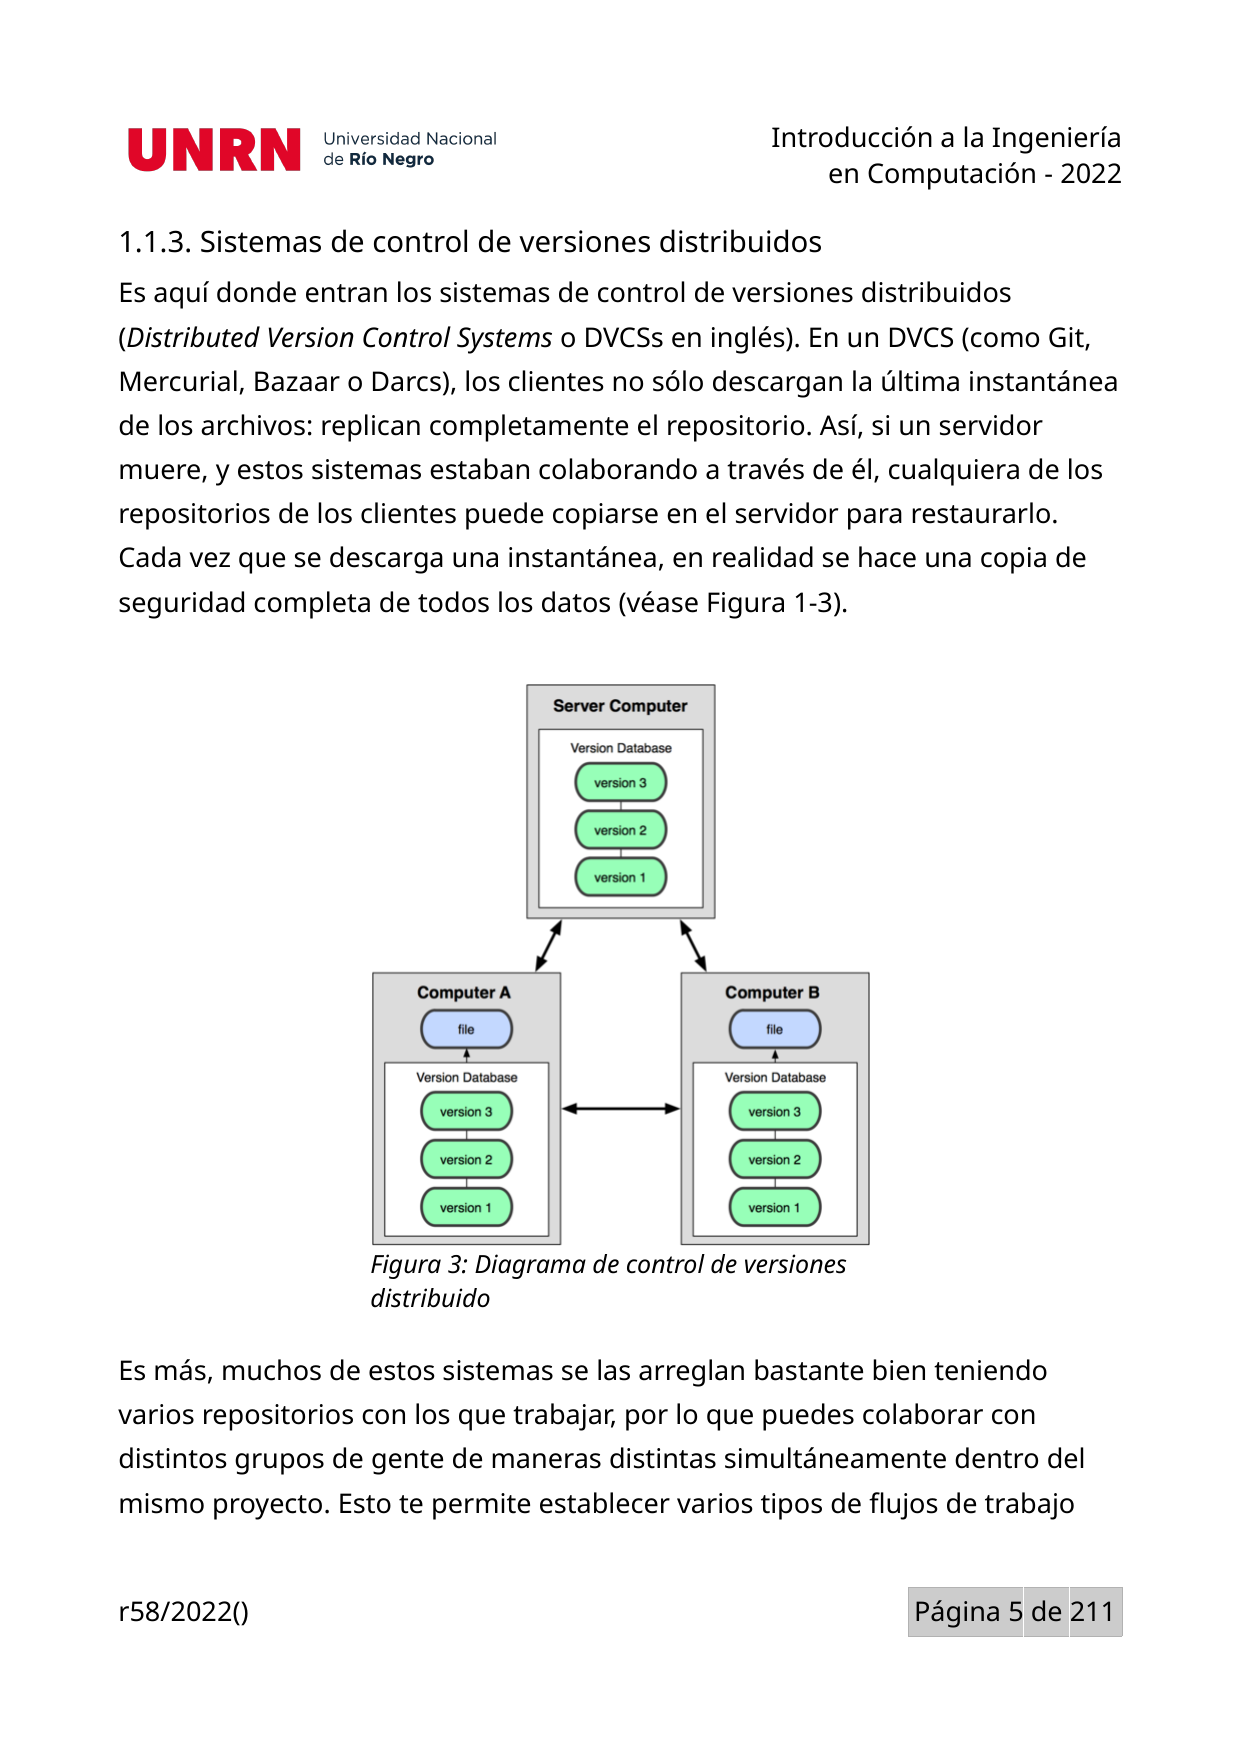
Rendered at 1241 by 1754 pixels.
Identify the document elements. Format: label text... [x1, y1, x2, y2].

subtitle 1.1.3. Sistemas de control de versiones distribuidos [118, 221, 1122, 261]
picture [370, 683, 870, 1247]
picture [118, 118, 505, 180]
text Es más, muchos de estos sistemas se las arreglan bastante bien teniendo varios repositorios con los que trabajar, por lo que puedes colaborar con distintos grupos de gente de maneras distintas simultáneamente dentro del mismo proyecto. Esto te permite establecer varios tipos de flujos de trabajo [118, 642, 1122, 1521]
text Figura 3: Diagrama de control de versiones distribuido [370, 1247, 870, 1315]
text Es aquí donde entran los sistemas de control de versiones distribuidos (Distributed Version Control Systems o DVCSs en inglés). En un DVCS (como Git, Mercurial, Bazaar o Darcs), los clientes no sólo descargan la última instantánea de los archivos: replican completamente el repositorio. Así, si un servidor muere, y estos sistemas estaban colaborando a través de él, cualquiera de los repositorios de los clientes puede copiarse en el servidor para restaurarlo. Cada vez que se descarga una instantánea, en realidad se hace una copia de seguridad completa de todos los datos (véase Figura 1-3). [118, 274, 1122, 620]
